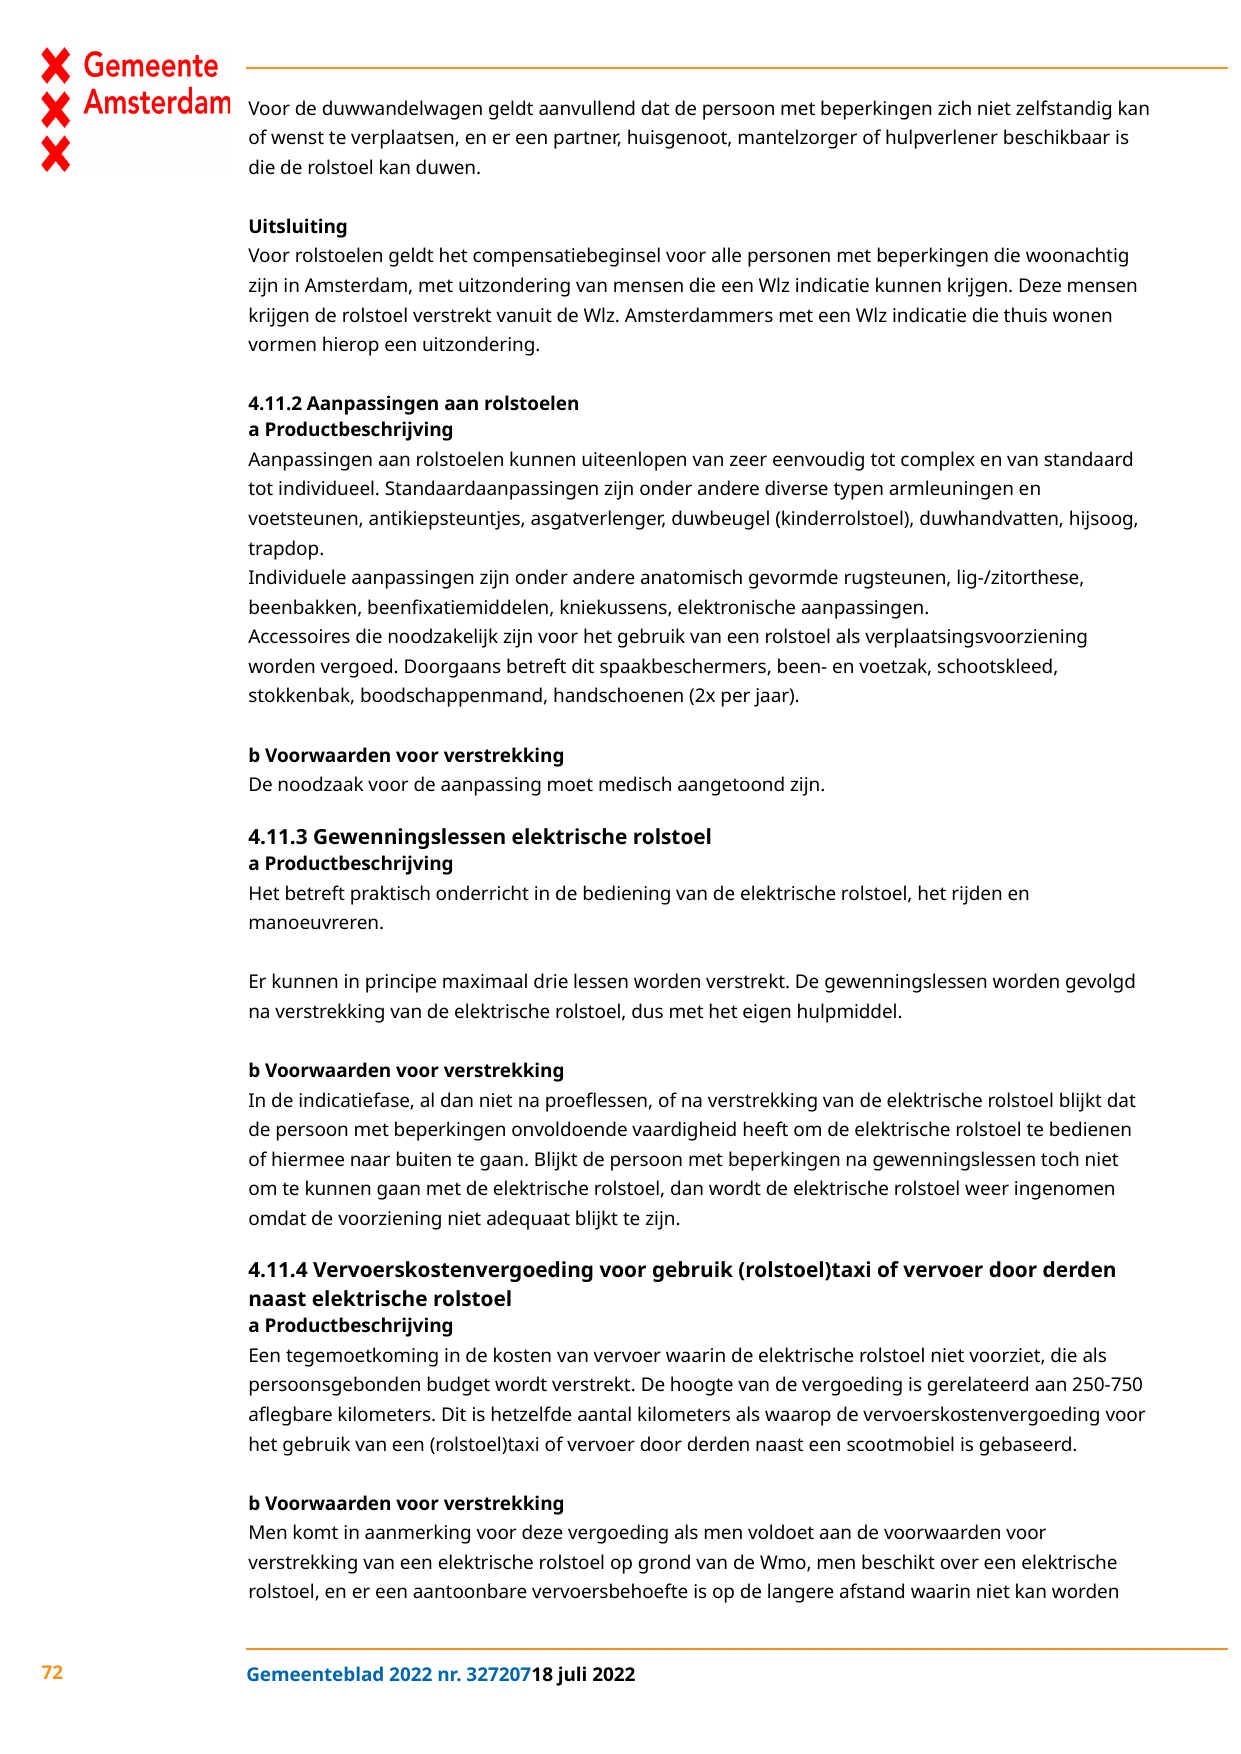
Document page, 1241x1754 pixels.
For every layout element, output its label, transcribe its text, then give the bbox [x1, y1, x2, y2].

text Het betreft praktisch onderricht in de bediening van de elektrische rolstoel, het rijden en manoeuvreren. [248, 880, 1152, 935]
text In de indicatiefase, al dan niet na proeflessen, of na verstrekking van de elektrische rolstoel blijkt dat de persoon met beperkingen onvoldoende vaardigheid heeft om de elektrische rolstoel te bedienen of hiermee naar buiten te gaan. Blijkt de persoon met beperkingen na gewenningslessen toch niet om te kunnen gaan met de elektrische rolstoel, dan wordt de elektrische rolstoel weer ingenomen omdat de voorziening niet adequaat blijkt te zijn. [248, 1087, 1152, 1231]
text Er kunnen in principe maximaal drie lessen worden verstrekt. De gewenningslessen worden gevolgd na verstrekking van de elektrische rolstoel, dus met het eigen hulpmiddel. [248, 968, 1152, 1024]
text Accessoires die noodzakelijk zijn voor het gebruik van een rolstoel als verplaatsingsvoorziening worden vergoed. Doorgaans betreft dit spaakbeschermers, been- en voetzak, schootskleed, stokkenbak, boodschappenmand, handschoenen (2x per jaar). [248, 623, 1152, 708]
text Aanpassingen aan rolstoelen kunnen uiteenlopen van zeer eenvoudig tot complex en van standaard tot individueel. Standaardaanpassingen zijn onder andere diverse typen armleuningen en voetsteunen, antikiepsteuntjes, asgatverlenger, duwbeugel (kinderrolstoel), duwhandvatten, hijsoog, trapdop. [248, 446, 1152, 560]
text Men komt in aanmerking voor deze vergoeding als men voldoet aan de voorwaarden voor verstrekking van een elektrische rolstoel op grond van de Wmo, men beschikt over een elektrische rolstoel, en er een aantoonbare vervoersbehoefte is op de langere afstand waarin niet kan worden [248, 1519, 1152, 1604]
text b Voorwaarden voor verstrekking [248, 1057, 1152, 1083]
text a Productbeschrijving [248, 1312, 1152, 1338]
text Individuele aanpassingen zijn onder andere anatomisch gevormde rugsteunen, lig-/zitorthese, beenbakken, beenfixatiemiddelen, kniekussens, elektronische aanpassingen. [248, 564, 1152, 619]
text 4.11.4 Vervoerskostenvergoeding voor gebruik (rolstoel)taxi of vervoer door derden naast elektrische rolstoel [248, 1256, 1152, 1312]
text De noodzaak voor de aanpassing moet medisch aangetoond zijn. [248, 771, 1152, 797]
text Uitsluiting [248, 213, 1152, 239]
text 4.11.2 Aanpassingen aan rolstoelen [248, 391, 1152, 416]
text 4.11.3 Gewenningslessen elektrische rolstoel [248, 822, 1152, 850]
picture [41, 47, 231, 172]
text a Productbeschrijving [248, 416, 1152, 442]
text Een tegemoetkoming in de kosten van vervoer waarin de elektrische rolstoel niet voorziet, die als persoonsgebonden budget wordt verstrekt. De hoogte van de vergoeding is gerelateerd aan 250-750 aflegbare kilometers. Dit is hetzelfde aantal kilometers als waarop de vervoerskostenvergoeding voor het gebruik van een (rolstoel)taxi of vervoer door derden naast een scootmobiel is gebaseerd. [248, 1342, 1152, 1457]
text Voor rolstoelen geldt het compensatiebeginsel voor alle personen met beperkingen die woonachtig zijn in Amsterdam, met uitzondering van mensen die een Wlz indicatie kunnen krijgen. Deze mensen krijgen de rolstoel verstrekt vanuit de Wlz. Amsterdammers met een Wlz indicatie die thuis wonen vormen hierop een uitzondering. [248, 243, 1152, 357]
text b Voorwaarden voor verstrekking [248, 1490, 1152, 1516]
text Voor de duwwandelwagen geldt aanvullend dat de persoon met beperkingen zich niet zelfstandig kan of wenst te verplaatsen, en er een partner, huisgenoot, mantelzorger of hulpverlener beschikbaar is die de rolstoel kan duwen. [248, 95, 1152, 180]
text a Productbeschrijving [248, 850, 1152, 876]
text b Voorwaarden voor verstrekking [248, 742, 1152, 767]
